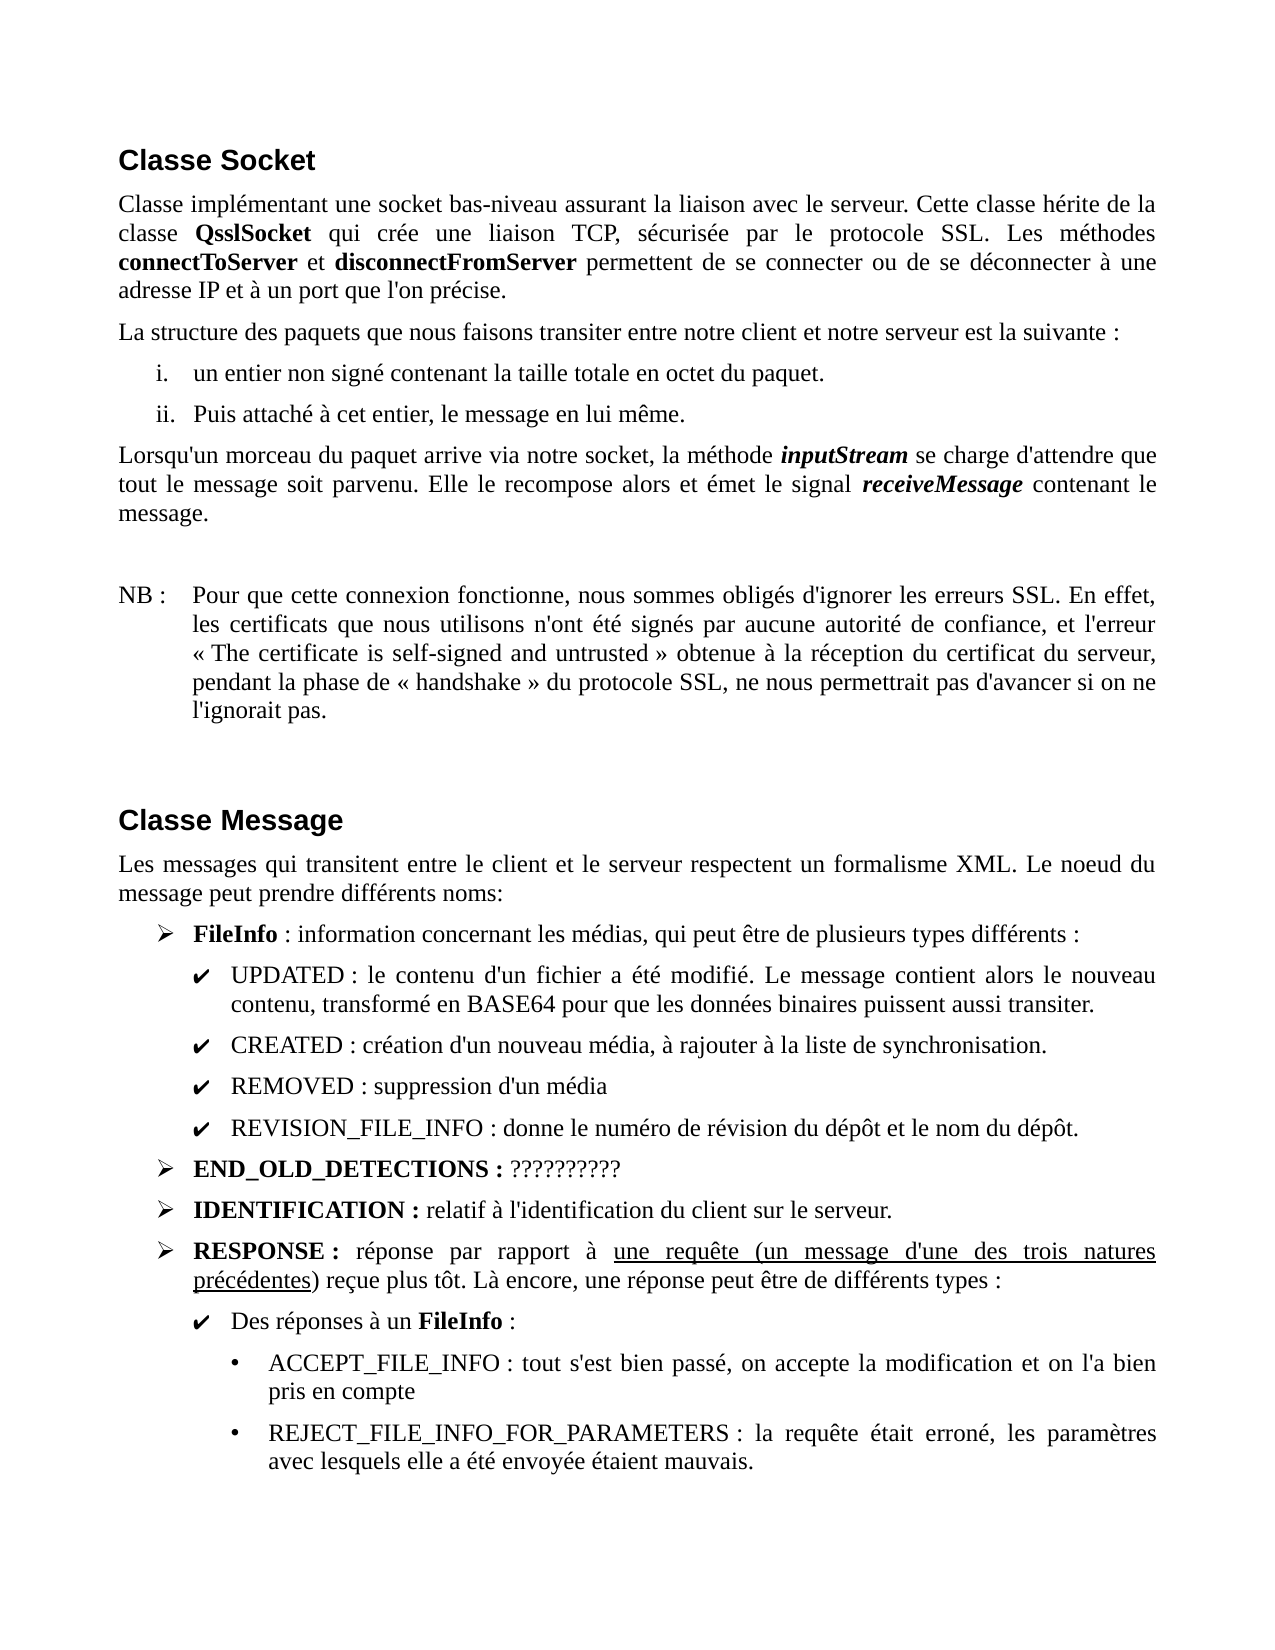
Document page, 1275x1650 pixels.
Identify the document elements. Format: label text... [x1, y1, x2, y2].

text Les messages qui transitent entre le client et le serveur respectent un formalisme XML. Le noeud du message peut prendre différents noms: [118, 849, 1157, 906]
list IDENTIFICATION : relatif à l'identification du client sur le serveur. [156, 1195, 1157, 1224]
list Des réponses à un FileInfo : [193, 1306, 1157, 1335]
list Puis attaché à cet entier, le message en lui même. [156, 399, 1157, 428]
list CREATED : création d'un nouveau média, à rajouter à la liste de synchronisation. [193, 1030, 1157, 1059]
text NB : Pour que cette connexion fonctionne, nous sommes obligés d'ignorer les erreurs SSL. En effet, les certificats que nous utilisons n'ont été signés par aucune autorité de confiance, et l'erreur « The certificate is self-signed and untrusted » obtenue à la réception du certificat du serveur, pendant la phase de « handshake » du protocole SSL, ne nous permettrait pas d'avancer si on ne l'ignorait pas. [118, 580, 1157, 724]
text Lorsqu'un morceau du paquet arrive via notre socket, la méthode inputStream se charge d'attendre que tout le message soit parvenu. Elle le recompose alors et émet le signal receiveMessage contenant le message. [118, 440, 1157, 527]
list REMOVED : suppression d'un média [193, 1071, 1157, 1100]
subtitle Classe Message [118, 803, 1157, 836]
list ACCEPT_FILE_INFO : tout s'est bien passé, on accepte la modification et on l'a bien pris en compte [231, 1348, 1157, 1405]
subtitle Classe Socket [118, 143, 1157, 177]
list REVISION_FILE_INFO : donne le numéro de révision du dépôt et le nom du dépôt. [193, 1113, 1157, 1141]
list RESPONSE : réponse par rapport à une requête (un message d'une des trois natures précédentes) reçue plus tôt. Là encore, une réponse peut être de différents types : [156, 1236, 1157, 1294]
list END_OLD_DETECTIONS : ?????????? [156, 1154, 1157, 1183]
list FileInfo : information concernant les médias, qui peut être de plusieurs types différents : [156, 919, 1157, 948]
list un entier non signé contenant la taille totale en octet du paquet. [156, 358, 1157, 387]
list UPDATED : le contenu d'un fichier a été modifié. Le message contient alors le nouveau contenu, transformé en BASE64 pour que les données binaires puissent aussi transiter. [193, 960, 1157, 1018]
text La structure des paquets que nous faisons transiter entre notre client et notre serveur est la suivante : [118, 317, 1157, 345]
list REJECT_FILE_INFO_FOR_PARAMETERS : la requête était erroné, les paramètres avec lesquels elle a été envoyée étaient mauvais. [231, 1418, 1157, 1475]
text Classe implémentant une socket bas-niveau assurant la liaison avec le serveur. Cette classe hérite de la classe QsslSocket qui crée une liaison TCP, sécurisée par le protocole SSL. Les méthodes connectToServer et disconnectFromServer permettent de se connecter ou de se déconnecter à une adresse IP et à un port que l'on précise. [118, 189, 1157, 304]
